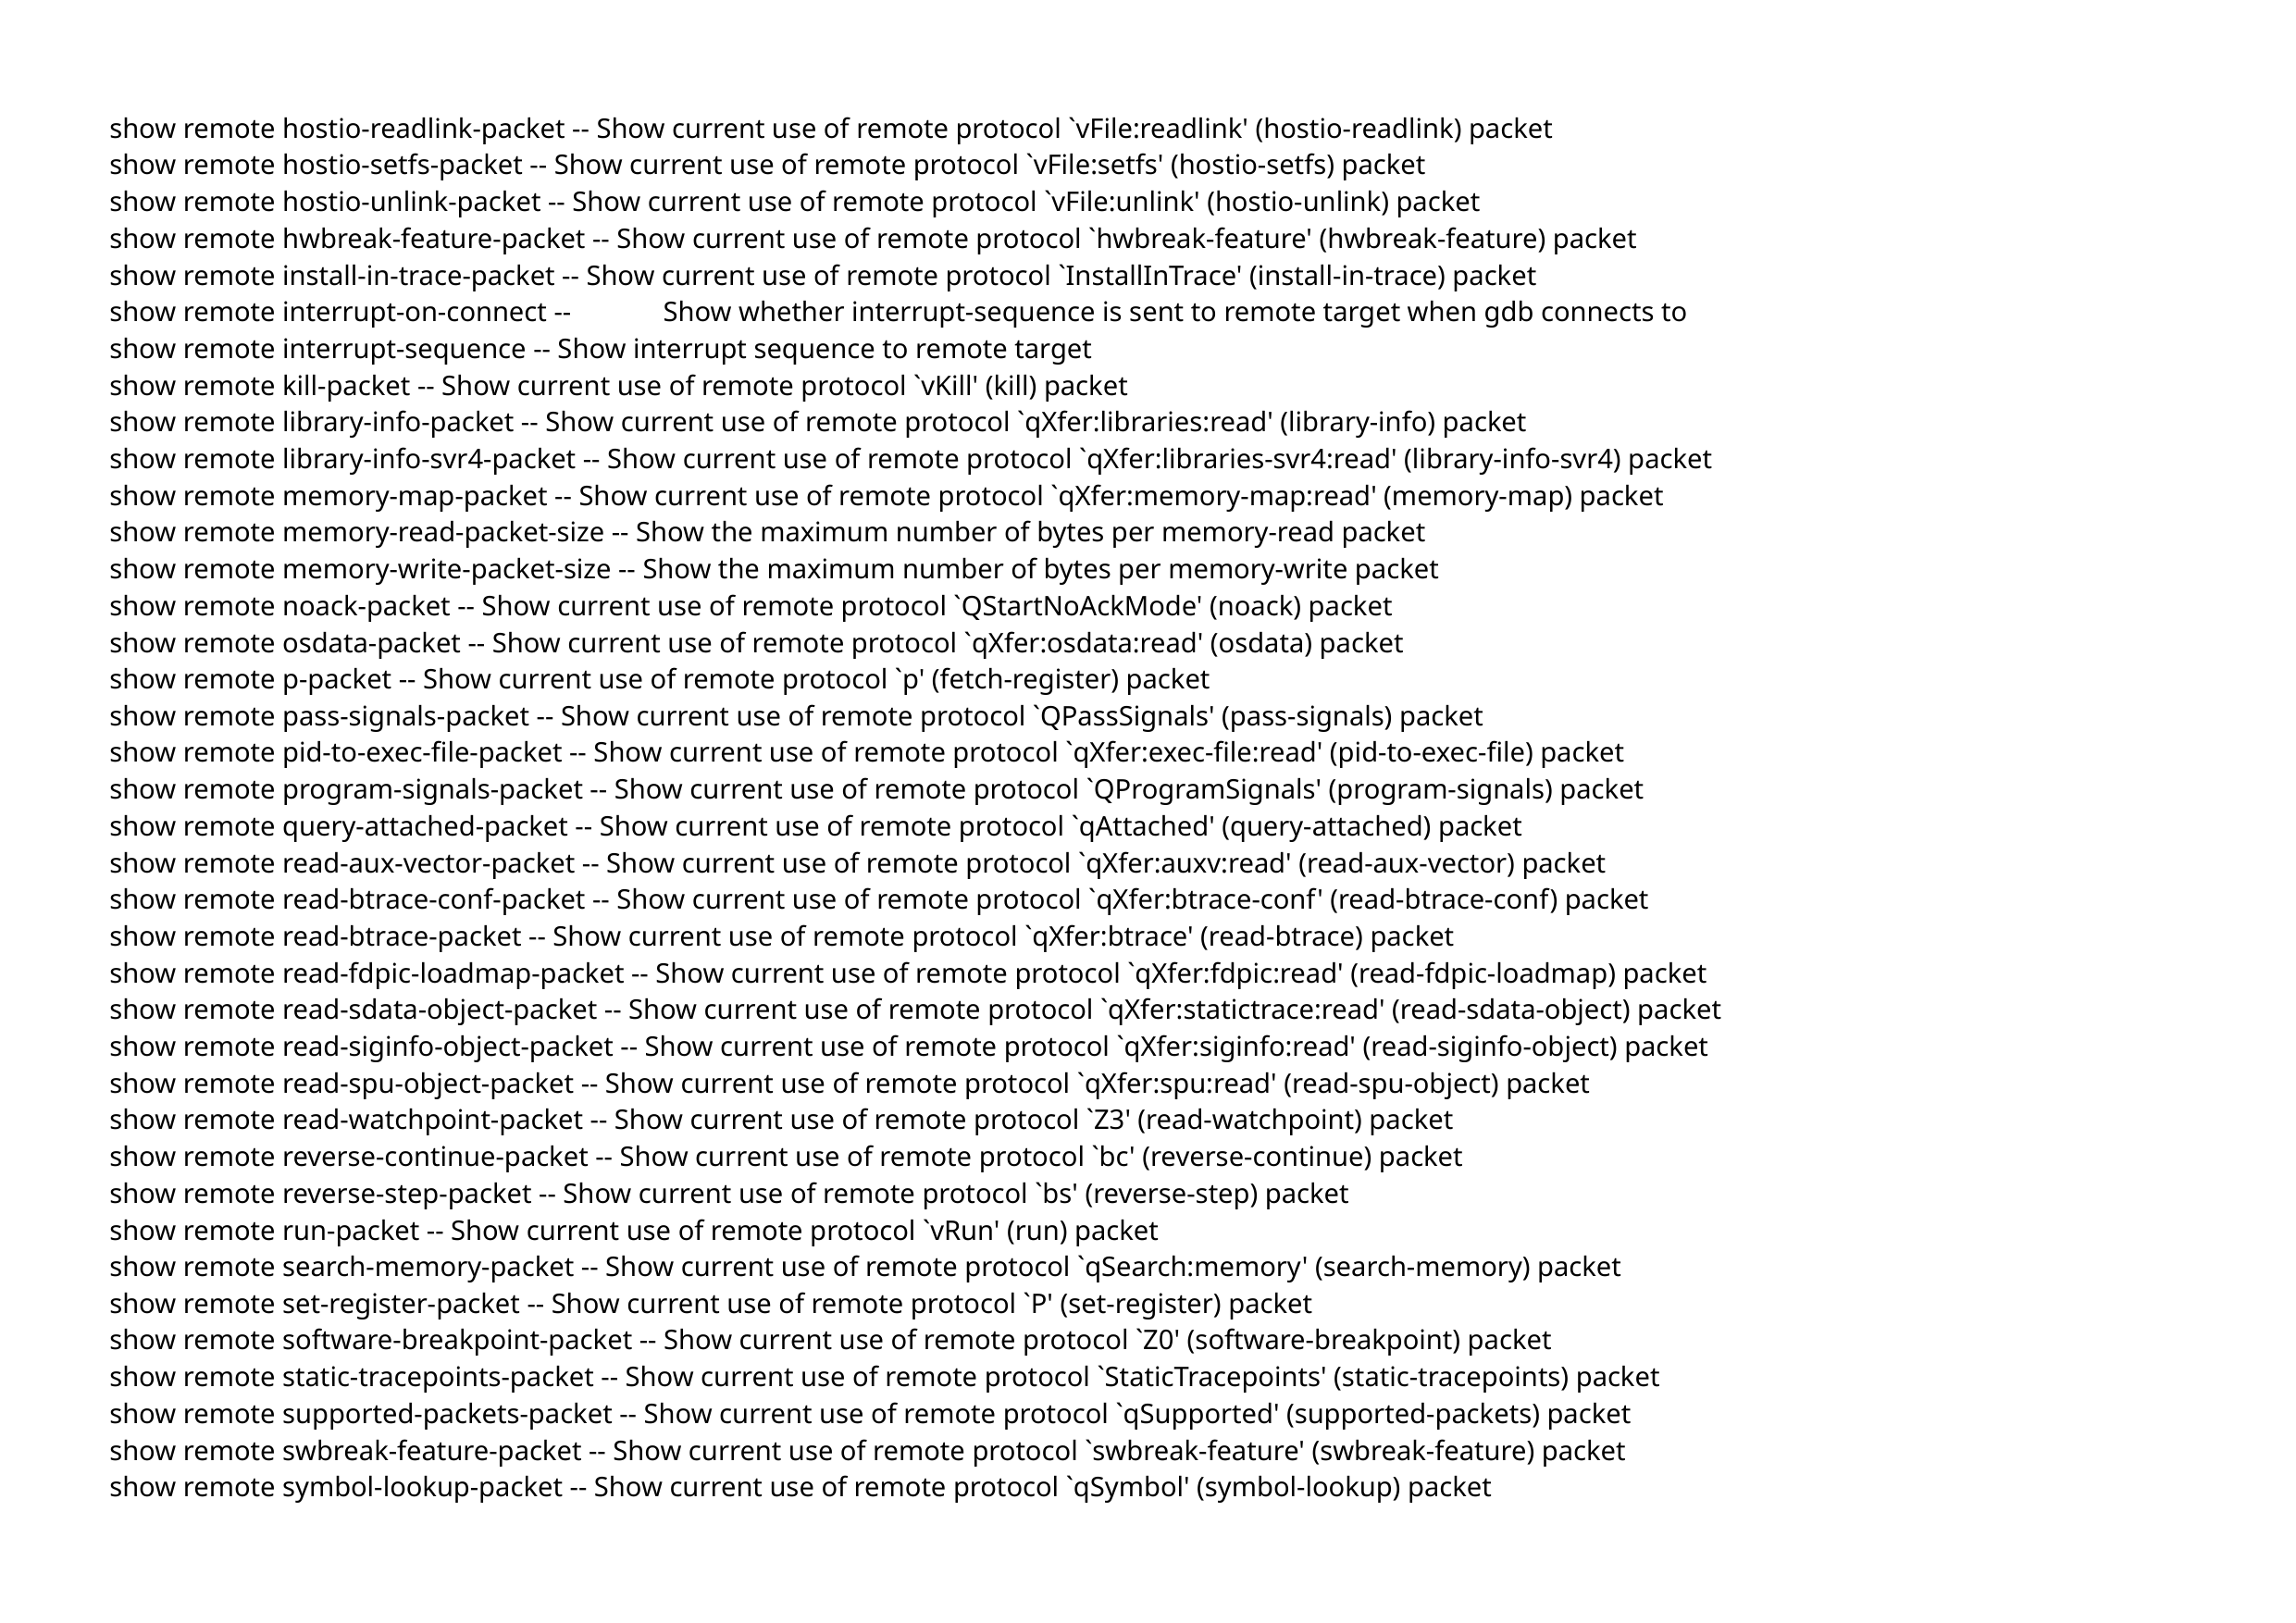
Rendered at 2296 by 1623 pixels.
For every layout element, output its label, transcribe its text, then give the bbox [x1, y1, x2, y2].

text show remote hostio-readlink-packet -- Show current use of remote protocol `vFile:readlink' (hostio-readlink) packet show remote hostio-setfs-packet -- Show current use of remote protocol `vFile:setfs' (hostio-setfs) packet show remote hostio-unlink-packet -- Show current use of remote protocol `vFile:unlink' (hostio-unlink) packet show remote hwbreak-feature-packet -- Show current use of remote protocol `hwbreak-feature' (hwbreak-feature) packet show remote install-in-trace-packet -- Show current use of remote protocol `InstallInTrace' (install-in-trace) packet show remote interrupt-on-connect -- Show whether interrupt-sequence is sent to remote target when gdb connects to show remote interrupt-sequence -- Show interrupt sequence to remote target show remote kill-packet -- Show current use of remote protocol `vKill' (kill) packet show remote library-info-packet -- Show current use of remote protocol `qXfer:libraries:read' (library-info) packet show remote library-info-svr4-packet -- Show current use of remote protocol `qXfer:libraries-svr4:read' (library-info-svr4) packet show remote memory-map-packet -- Show current use of remote protocol `qXfer:memory-map:read' (memory-map) packet show remote memory-read-packet-size -- Show the maximum number of bytes per memory-read packet show remote memory-write-packet-size -- Show the maximum number of bytes per memory-write packet show remote noack-packet -- Show current use of remote protocol `QStartNoAckMode' (noack) packet show remote osdata-packet -- Show current use of remote protocol `qXfer:osdata:read' (osdata) packet show remote p-packet -- Show current use of remote protocol `p' (fetch-register) packet show remote pass-signals-packet -- Show current use of remote protocol `QPassSignals' (pass-signals) packet show remote pid-to-exec-file-packet -- Show current use of remote protocol `qXfer:exec-file:read' (pid-to-exec-file) packet show remote program-signals-packet -- Show current use of remote protocol `QProgramSignals' (program-signals) packet show remote query-attached-packet -- Show current use of remote protocol `qAttached' (query-attached) packet show remote read-aux-vector-packet -- Show current use of remote protocol `qXfer:auxv:read' (read-aux-vector) packet show remote read-btrace-conf-packet -- Show current use of remote protocol `qXfer:btrace-conf' (read-btrace-conf) packet show remote read-btrace-packet -- Show current use of remote protocol `qXfer:btrace' (read-btrace) packet show remote read-fdpic-loadmap-packet -- Show current use of remote protocol `qXfer:fdpic:read' (read-fdpic-loadmap) packet show remote read-sdata-object-packet -- Show current use of remote protocol `qXfer:statictrace:read' (read-sdata-object) packet show remote read-siginfo-object-packet -- Show current use of remote protocol `qXfer:siginfo:read' (read-siginfo-object) packet show remote read-spu-object-packet -- Show current use of remote protocol `qXfer:spu:read' (read-spu-object) packet show remote read-watchpoint-packet -- Show current use of remote protocol `Z3' (read-watchpoint) packet show remote reverse-continue-packet -- Show current use of remote protocol `bc' (reverse-continue) packet show remote reverse-step-packet -- Show current use of remote protocol `bs' (reverse-step) packet show remote run-packet -- Show current use of remote protocol `vRun' (run) packet show remote search-memory-packet -- Show current use of remote protocol `qSearch:memory' (search-memory) packet show remote set-register-packet -- Show current use of remote protocol `P' (set-register) packet show remote software-breakpoint-packet -- Show current use of remote protocol `Z0' (software-breakpoint) packet show remote static-tracepoints-packet -- Show current use of remote protocol `StaticTracepoints' (static-tracepoints) packet show remote supported-packets-packet -- Show current use of remote protocol `qSupported' (supported-packets) packet show remote swbreak-feature-packet -- Show current use of remote protocol `swbreak-feature' (swbreak-feature) packet show remote symbol-lookup-packet -- Show current use of remote protocol `qSymbol' (symbol-lookup) packet [109, 109, 2278, 1505]
